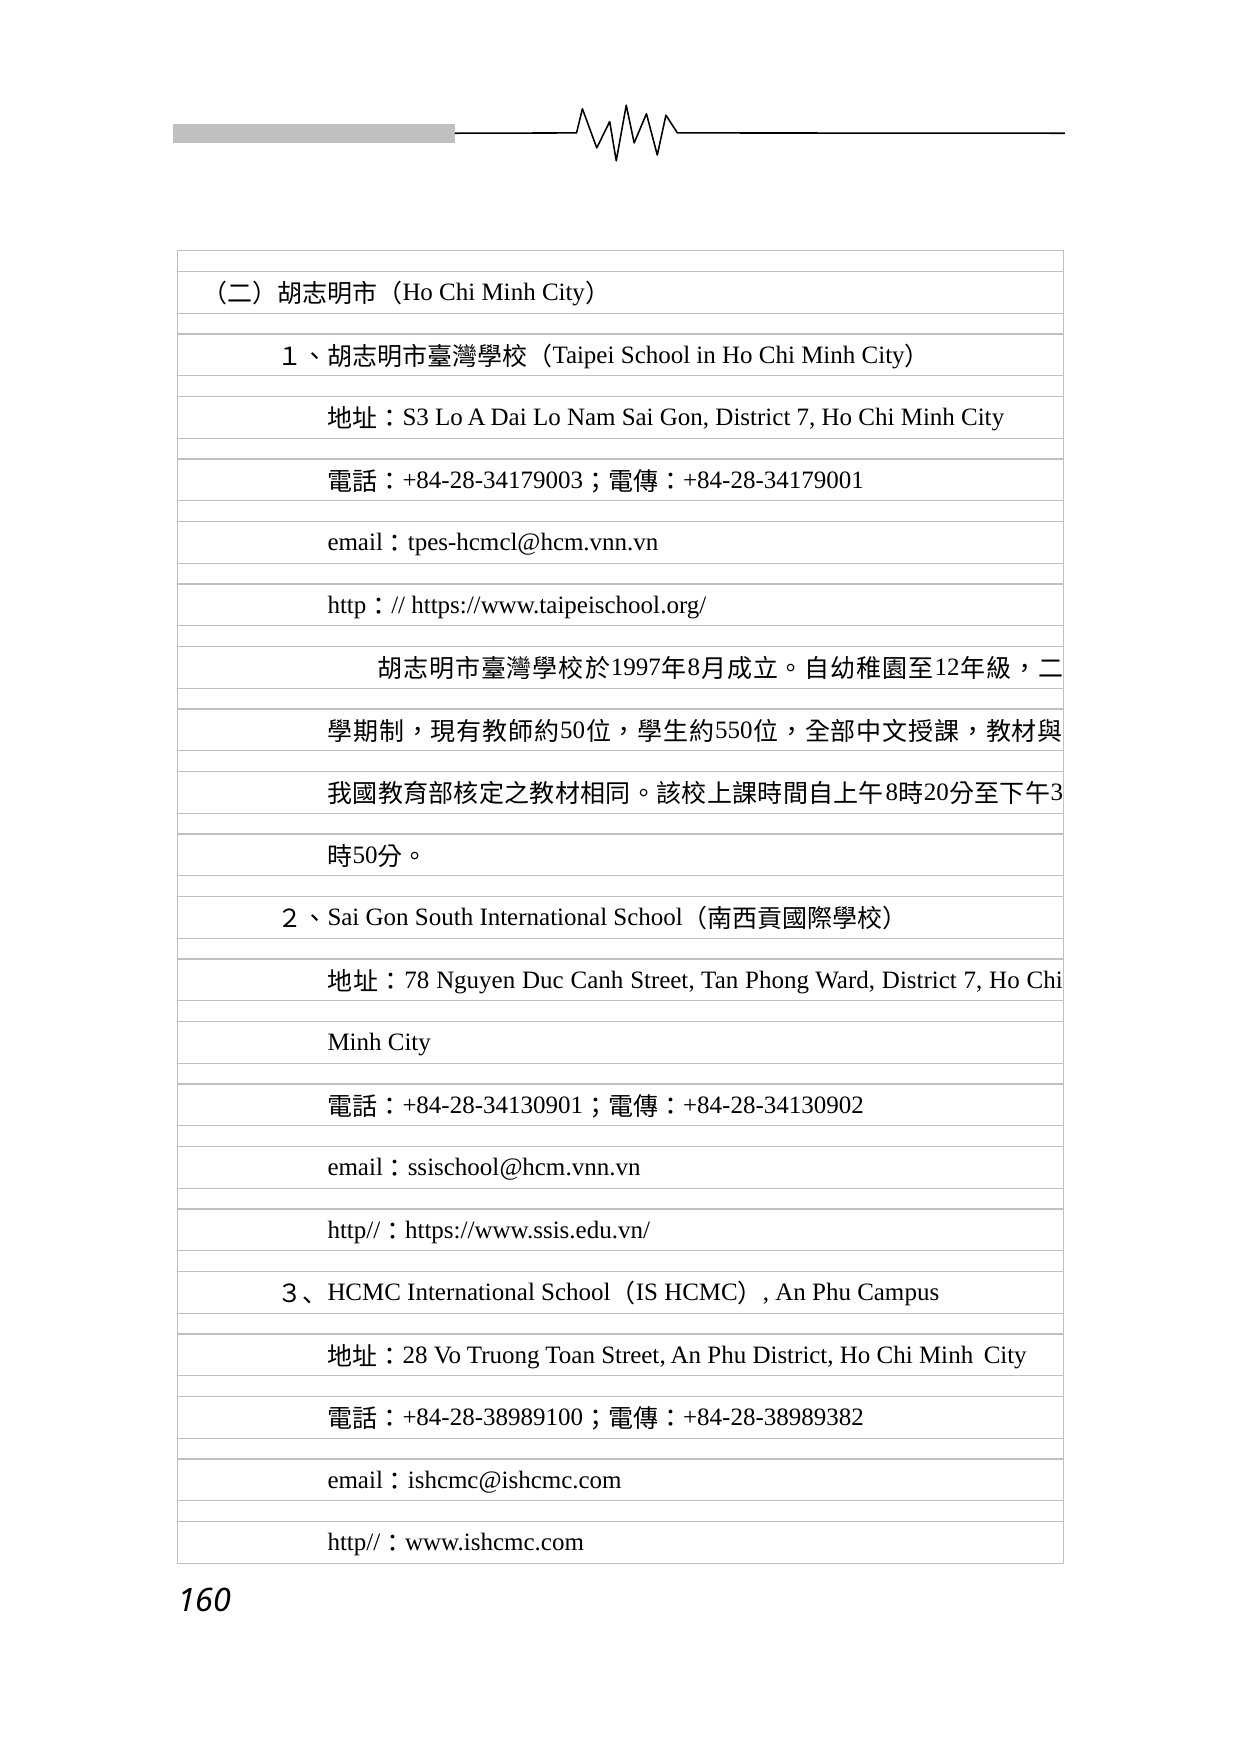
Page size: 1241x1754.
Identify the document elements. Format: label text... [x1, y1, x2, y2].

text 地址：28 Vo Truong Toan Street, An Phu District, Ho Chi Minh City [277, 1335, 1063, 1375]
text [202, 251, 1063, 271]
text 時50分。 [327, 835, 1063, 875]
text [277, 1126, 1063, 1146]
text [277, 501, 1063, 521]
text [277, 314, 1063, 333]
text Minh City [277, 1022, 1063, 1063]
text １、胡志明市臺灣學校（Taipei School in Ho Chi Minh City） [277, 335, 1063, 375]
text [327, 626, 1063, 646]
text http//：www.ishcmc.com [277, 1522, 1063, 1563]
text ２、Sai Gon South International School（南西貢國際學校） [277, 897, 1063, 938]
text [277, 1314, 1063, 1333]
text 我國教育部核定之教材相同。該校上課時間自上午8時20分至下午3 [327, 772, 1063, 813]
text [277, 1376, 1063, 1396]
text ３、HCMC International School（IS HCMC）, An Phu Campus [277, 1272, 1063, 1313]
text [277, 1189, 1063, 1208]
text （二）胡志明市（Ho Chi Minh City） [202, 272, 1063, 313]
text email：tpes-hcmcl@hcm.vnn.vn [277, 522, 1063, 563]
text http//：https://www.ssis.edu.vn/ [277, 1210, 1063, 1250]
text [277, 439, 1063, 458]
text 學期制，現有教師約50位，學生約550位，全部中文授課，教材與 [327, 710, 1063, 750]
text [327, 751, 1063, 771]
text [277, 1439, 1063, 1458]
text 電話：+84-28-38989100；電傳：+84-28-38989382 [277, 1397, 1063, 1438]
text [277, 564, 1063, 583]
text [277, 1064, 1063, 1083]
text [277, 939, 1063, 958]
text 電話：+84-28-34179003；電傳：+84-28-34179001 [277, 460, 1063, 500]
text 地址：78 Nguyen Duc Canh Street, Tan Phong Ward, District 7, Ho Chi [277, 960, 1063, 1000]
text [327, 814, 1063, 833]
text email：ishcmc@ishcmc.com [277, 1460, 1063, 1500]
text 胡志明市臺灣學校於1997年8月成立。自幼稚園至12年級，二 [327, 647, 1063, 688]
text [277, 1001, 1063, 1021]
text email：ssischool@hcm.vnn.vn [277, 1147, 1063, 1188]
text [277, 876, 1063, 896]
text http：// https://www.taipeischool.org/ [277, 585, 1063, 625]
text [277, 1501, 1063, 1521]
text 地址：S3 Lo A Dai Lo Nam Sai Gon, District 7, Ho Chi Minh City [277, 397, 1063, 438]
text 電話：+84-28-34130901；電傳：+84-28-34130902 [277, 1085, 1063, 1125]
text [327, 689, 1063, 708]
text [277, 376, 1063, 396]
text [277, 1251, 1063, 1271]
